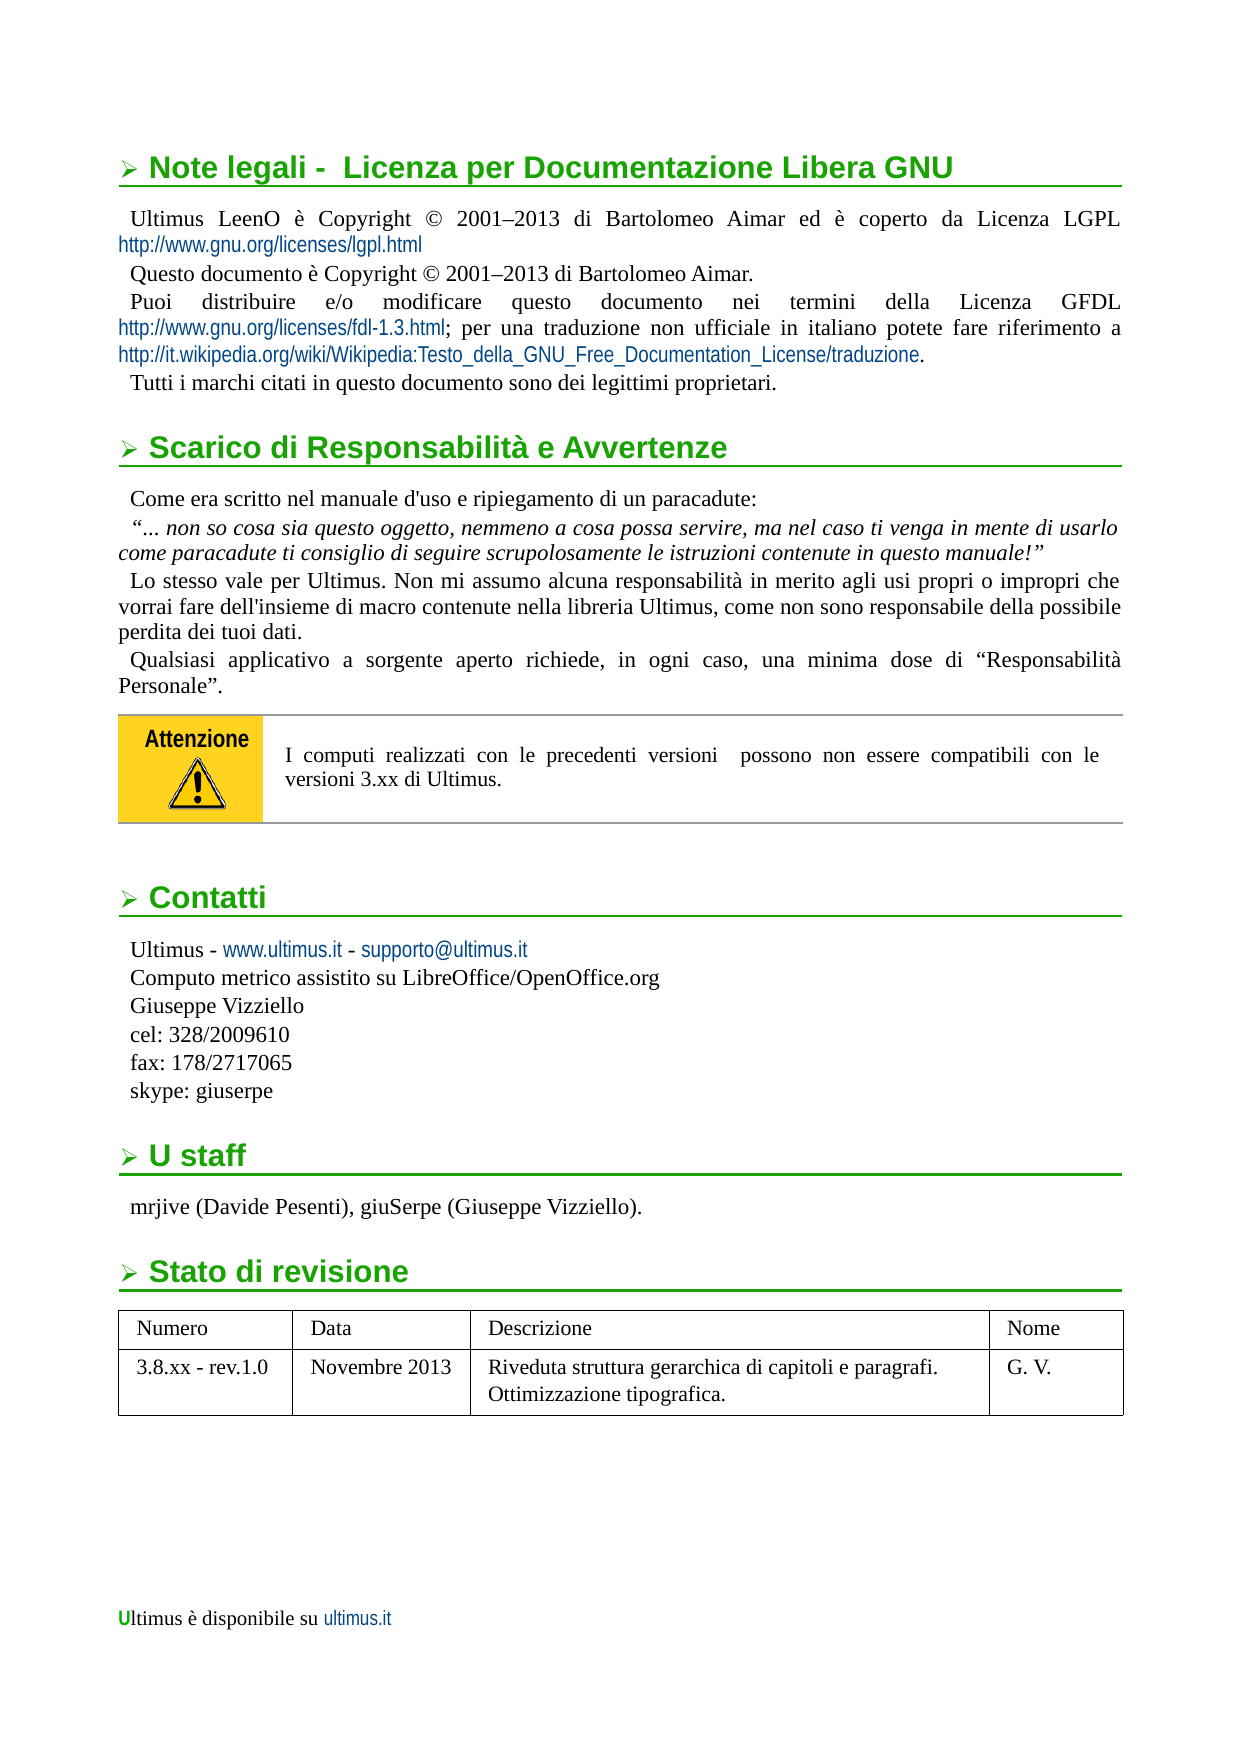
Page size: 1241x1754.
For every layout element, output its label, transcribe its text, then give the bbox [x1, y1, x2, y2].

table_header I computi realizzati con le precedenti versioni possono non essere compatibili con le versioni 3.xx di Ultimus. [264, 716, 1122, 822]
table_cell G. V. [990, 1350, 1123, 1414]
table_header Numero [119, 1311, 292, 1349]
text Puoi distribuire e/o modificare questo documento nei termini della Licenza GFDL http://www.gnu.org/licenses/fdl-1.3.html; per una traduzione non ufficiale in italiano potete fare riferimento a http://it.wikipedia.org/wiki/Wikipedia:Testo_della_GNU_Free_Documentation_License/traduzione. [118, 289, 1122, 367]
subtitle Scarico di Responsabilità e Avvertenze [119, 430, 1122, 465]
text Ultimus LeenO è Copyright © 2001–2013 di Bartolomeo Aimar ed è coperto da Licenza LGPL http://www.gnu.org/licenses/lgpl.html [118, 206, 1122, 258]
text Questo documento è Copyright © 2001–2013 di Bartolomeo Aimar. [118, 261, 1122, 286]
table_header Descrizione [471, 1311, 989, 1349]
text Computo metrico assistito su LibreOffice/OpenOffice.org [118, 965, 1122, 990]
subtitle Stato di revisione [119, 1254, 1122, 1289]
subtitle U staff [119, 1138, 1122, 1173]
table_cell Riveduta struttura gerarchica di capitoli e paragrafi. Ottimizzazione tipografica. [471, 1350, 989, 1414]
text Lo stesso vale per Ultimus. Non mi assumo alcuna responsabilità in merito agli usi propri o impropri che vorrai fare dell'insieme di macro contenute nella libreria Ultimus, come non sono responsabile della possibile perdita dei tuoi dati. [118, 568, 1122, 644]
text Ultimus - www.ultimus.it - supporto@ultimus.it [118, 936, 1122, 962]
picture [164, 753, 229, 813]
text skype: giuserpe [118, 1078, 1122, 1104]
text Tutti i marchi citati in questo documento sono dei legittimi proprietari. [118, 370, 1122, 396]
text Qualsiasi applicativo a sorgente aperto richiede, in ogni caso, una minima dose di “Responsabilità Personale”. [118, 647, 1122, 698]
text fax: 178/2717065 [118, 1050, 1122, 1075]
text Giuseppe Vizziello [118, 993, 1122, 1019]
table_header Attenzione [118, 716, 263, 822]
subtitle Contatti [119, 880, 1122, 915]
text cel: 328/2009610 [118, 1022, 1122, 1047]
text Come era scritto nel manuale d'uso e ripiegamento di un paracadute: [118, 486, 1122, 512]
table_header Nome [990, 1311, 1123, 1349]
table_header Data [293, 1311, 470, 1349]
table_cell Novembre 2013 [293, 1350, 470, 1414]
text “... non so cosa sia questo oggetto, nemmeno a cosa possa servire, ma nel caso ti venga in mente di usarlo come paracadute ti consiglio di seguire scrupolosamente le istruzioni contenute in questo manuale!” [118, 514, 1122, 565]
table_cell 3.8.xx - rev.1.0 [119, 1350, 292, 1414]
text mrjive (Davide Pesenti), giuSerpe (Giuseppe Vizziello). [118, 1194, 1122, 1220]
subtitle Note legali - Licenza per Documentazione Libera GNU [119, 150, 1122, 185]
